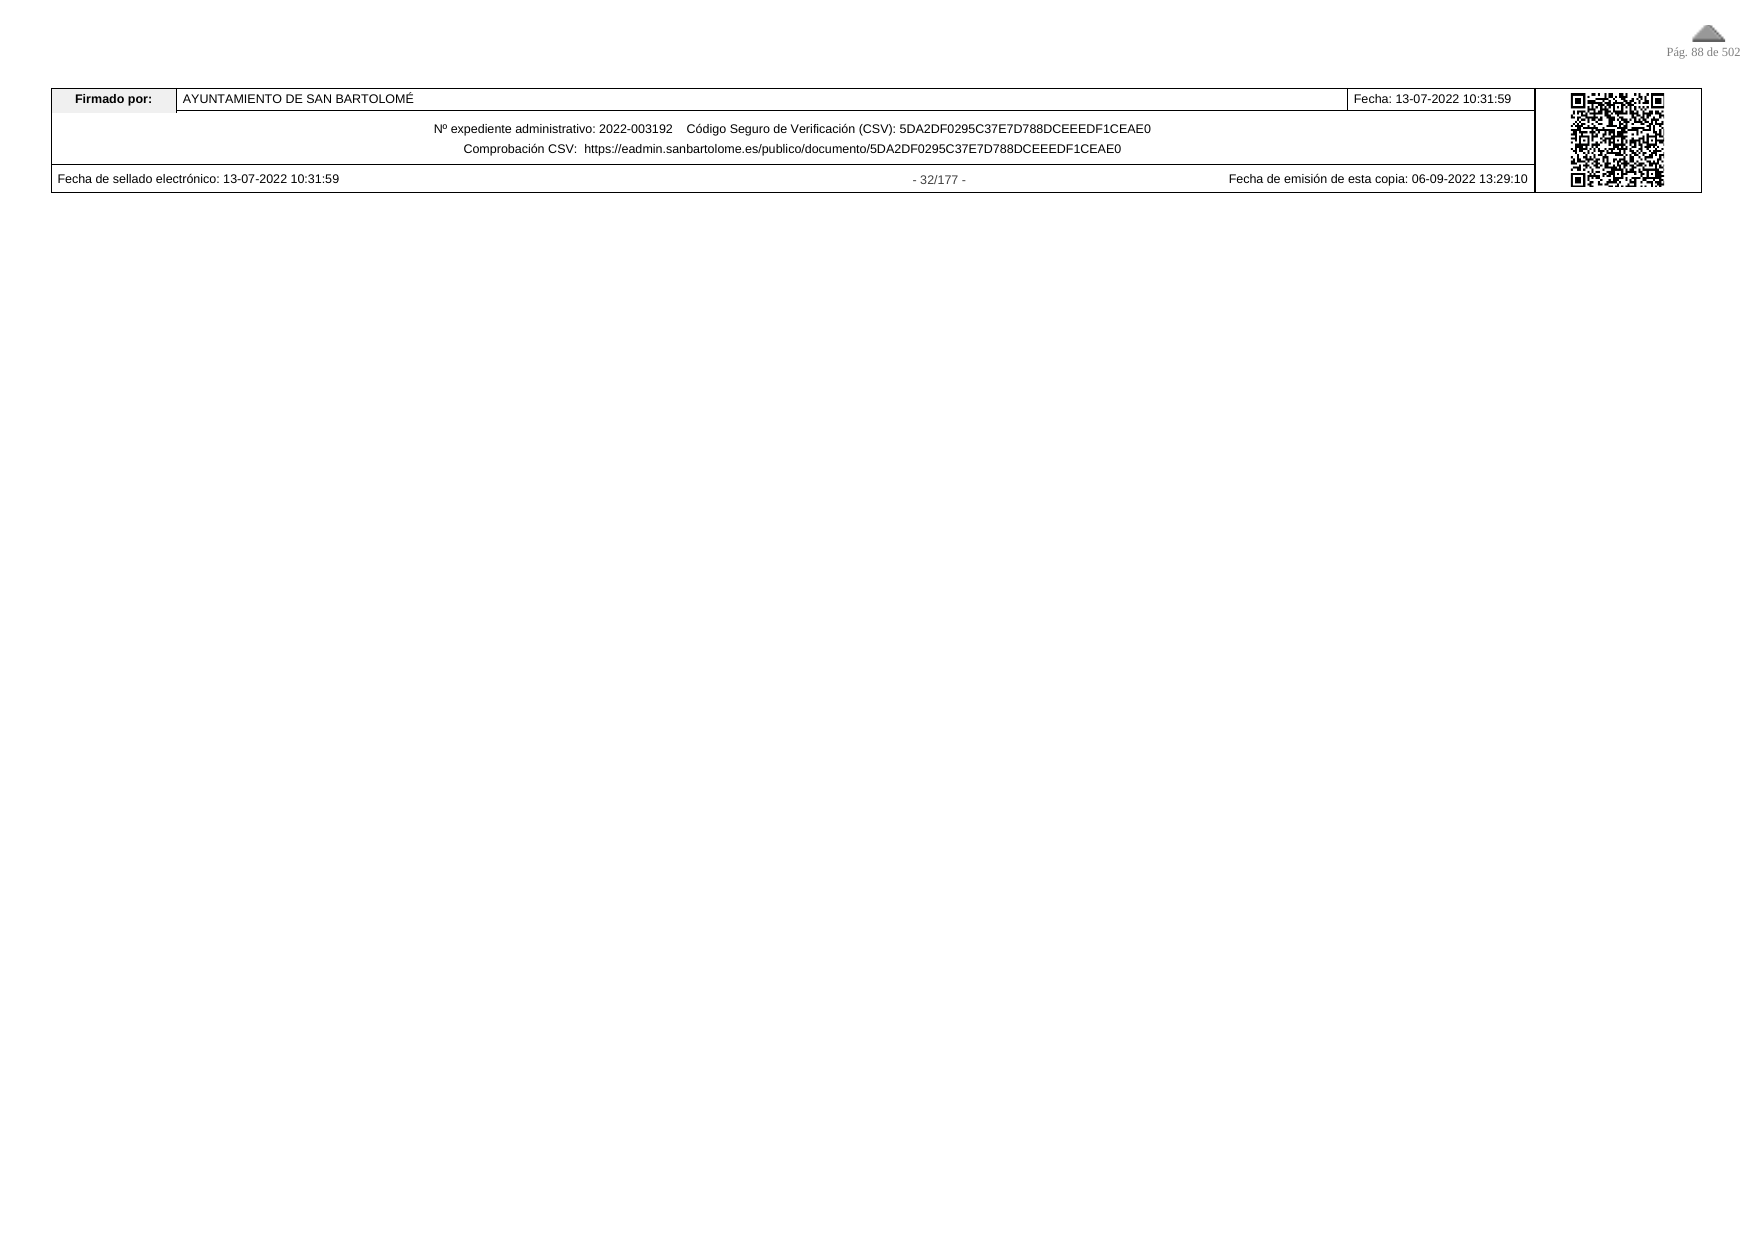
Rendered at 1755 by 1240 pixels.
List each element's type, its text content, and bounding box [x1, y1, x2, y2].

table_header Firmado por: [52, 89, 176, 110]
table_header AYUNTAMIENTO DE SAN BARTOLOMÉ [177, 89, 1347, 110]
table_header Fecha: 13-07-2022 10:31:59 [1348, 89, 1534, 110]
table_cell Nº expediente administrativo: 2022-003192 Código Seguro de Verificación (CSV): 5DA2DF0295C37E7D788DCEEEDF1CEAE0 Comprobación CSV: https://eadmin.sanbartolome.es/publico/documento/5DA2DF0295C37E7D788DCEEEDF1CEAE0 [52, 111, 1534, 164]
table_header [1536, 89, 1701, 192]
picture [1691, 25, 1726, 42]
picture [1570, 93, 1665, 187]
table_cell Fecha de sellado electrónico: 13-07-2022 10:31:59 - 32/177 - Fecha de emisión de esta copia: 06-09-2022 13:29:10 [52, 165, 1534, 192]
